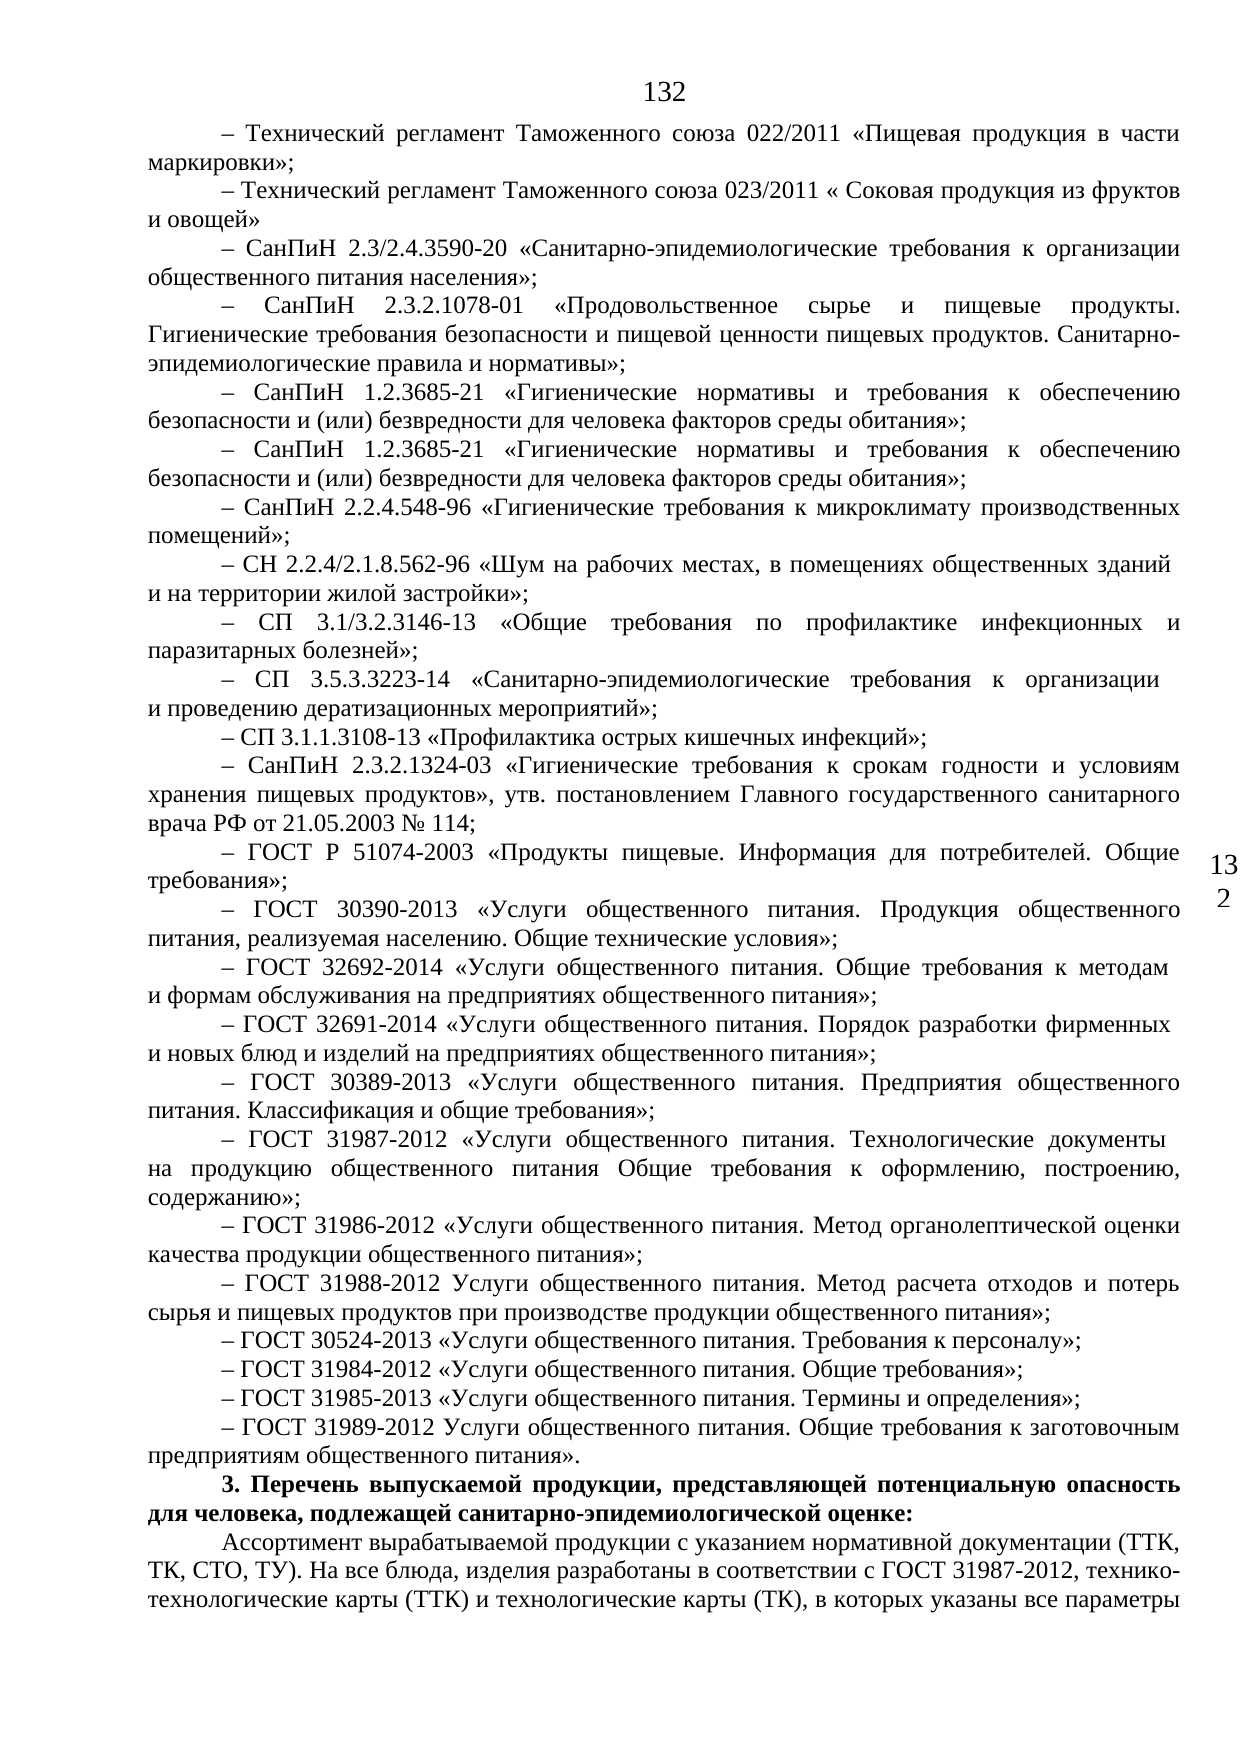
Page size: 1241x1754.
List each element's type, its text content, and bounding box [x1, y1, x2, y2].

text – СанПиН 2.3.2.1324-03 «Гигиенические требования к срокам годности и условиям хранения пищевых продуктов», утв. постановлением Главного государственного санитарного врача РФ от 21.05.2003 № 114; [148, 751, 1181, 837]
text – СанПиН 1.2.3685-21 «Гигиенические нормативы и требования к обеспечению безопасности и (или) безвредности для человека факторов среды обитания»; [148, 377, 1181, 434]
text – СП 3.1/3.2.3146-13 «Общие требования по профилактике инфекционных и паразитарных болезней»; [148, 607, 1181, 664]
text Ассортимент вырабатываемой продукции с указанием нормативной документации (ТТК, ТК, СТО, ТУ). На все блюда, изделия разработаны в соответствии с ГОСТ 31987-2012, технико-технологические карты (ТТК) и технологические карты (ТК), в которых указаны все параметры [148, 1527, 1181, 1613]
text – СанПиН 1.2.3685-21 «Гигиенические нормативы и требования к обеспечению безопасности и (или) безвредности для человека факторов среды обитания»; [148, 434, 1181, 492]
text – ГОСТ 31984-2012 «Услуги общественного питания. Общие требования»; [148, 1354, 1181, 1383]
text – ГОСТ 31987-2012 «Услуги общественного питания. Технологические документы на продукцию общественного питания Общие требования к оформлению, построению, содержанию»; [148, 1124, 1181, 1211]
text – СП 3.1.1.3108-13 «Профилактика острых кишечных инфекций»; [148, 722, 1181, 751]
text – СанПиН 2.3/2.4.3590-20 «Санитарно-эпидемиологические требования к организации общественного питания населения»; [148, 233, 1181, 291]
text 3. Перечень выпускаемой продукции, представляющей потенциальную опасность для человека, подлежащей санитарно-эпидемиологической оценке: [148, 1469, 1181, 1527]
text – ГОСТ 31986-2012 «Услуги общественного питания. Метод органолептической оценки качества продукции общественного питания»; [148, 1211, 1181, 1268]
text – СН 2.2.4/2.1.8.562-96 «Шум на рабочих местах, в помещениях общественных зданий и на территории жилой застройки»; [148, 549, 1181, 607]
text – ГОСТ 32692-2014 «Услуги общественного питания. Общие требования к методам и формам обслуживания на предприятиях общественного питания»; [148, 952, 1181, 1009]
text – ГОСТ 32691-2014 «Услуги общественного питания. Порядок разработки фирменных и новых блюд и изделий на предприятиях общественного питания»; [148, 1009, 1181, 1067]
text – ГОСТ 30524-2013 «Услуги общественного питания. Требования к персоналу»; [148, 1326, 1181, 1354]
text – СанПиН 2.2.4.548-96 «Гигиенические требования к микроклимату производственных помещений»; [148, 492, 1181, 549]
text – СанПиН 2.3.2.1078-01 «Продовольственное сырье и пищевые продукты. Гигиенические требования безопасности и пищевой ценности пищевых продуктов. Санитарно-эпидемиологические правила и нормативы»; [148, 291, 1181, 377]
text – ГОСТ 31989-2012 Услуги общественного питания. Общие требования к заготовочным предприятиям общественного питания». [148, 1412, 1181, 1469]
text – ГОСТ 31988-2012 Услуги общественного питания. Метод расчета отходов и потерь сырья и пищевых продуктов при производстве продукции общественного питания»; [148, 1268, 1181, 1326]
text – ГОСТ 31985-2013 «Услуги общественного питания. Термины и определения»; [148, 1383, 1181, 1412]
text – Технический регламент Таможенного союза 022/2011 «Пищевая продукция в части маркировки»; [148, 118, 1181, 176]
text – ГОСТ Р 51074-2003 «Продукты пищевые. Информация для потребителей. Общие требования»; [148, 837, 1181, 894]
text – СП 3.5.3.3223-14 «Санитарно-эпидемиологические требования к организации и проведению дератизационных мероприятий»; [148, 664, 1181, 722]
text – Технический регламент Таможенного союза 023/2011 « Соковая продукция из фруктов и овощей» [148, 176, 1181, 233]
text – ГОСТ 30389-2013 «Услуги общественного питания. Предприятия общественного питания. Классификация и общие требования»; [148, 1067, 1181, 1124]
text – ГОСТ 30390-2013 «Услуги общественного питания. Продукция общественного питания, реализуемая населению. Общие технические условия»; [148, 894, 1181, 952]
